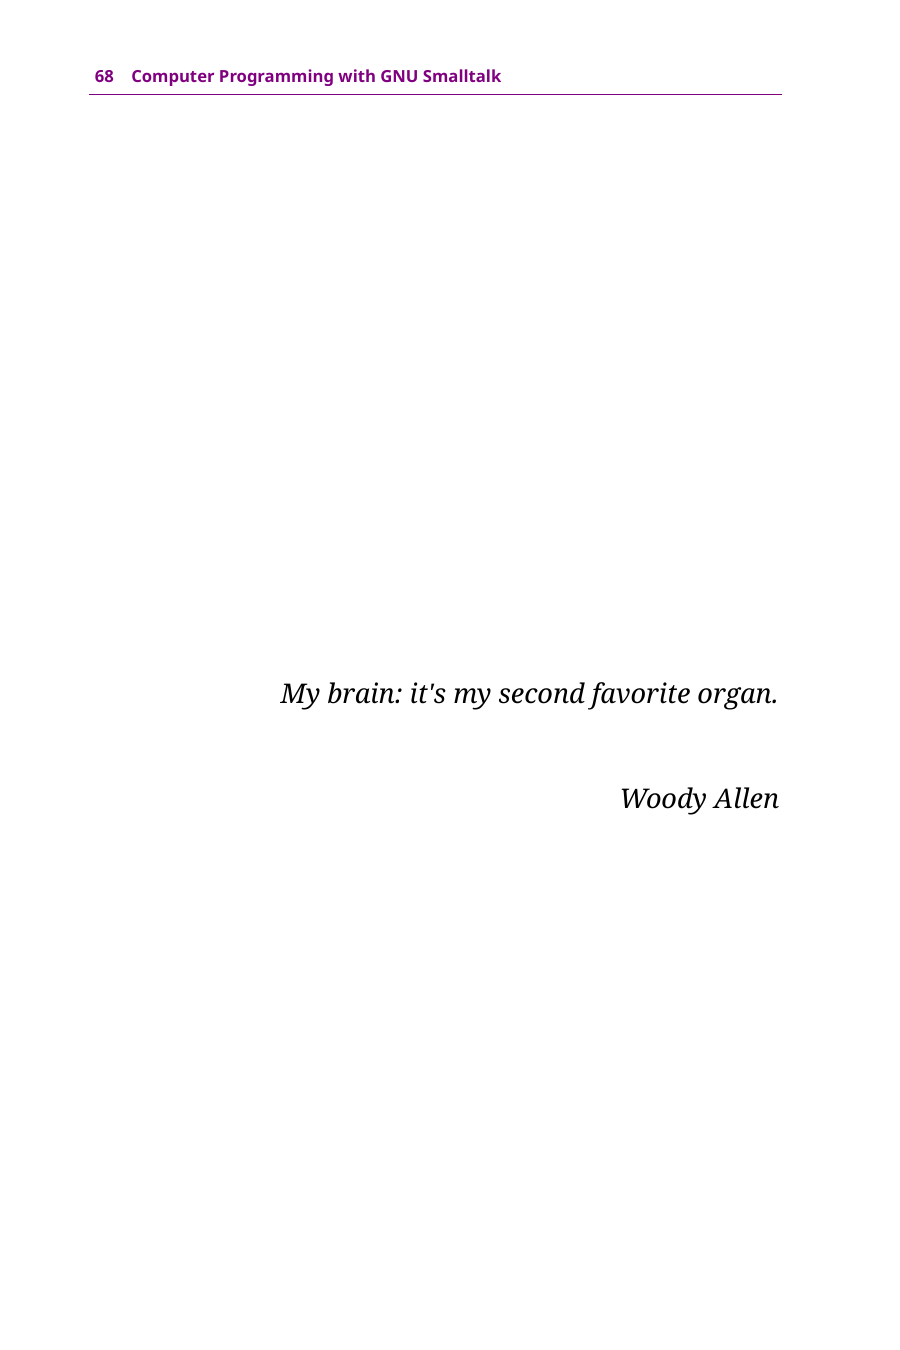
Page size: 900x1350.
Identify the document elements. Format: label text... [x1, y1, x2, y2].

text Woody Allen [88, 779, 782, 816]
text My brain: it's my second favorite organ. [88, 675, 782, 712]
